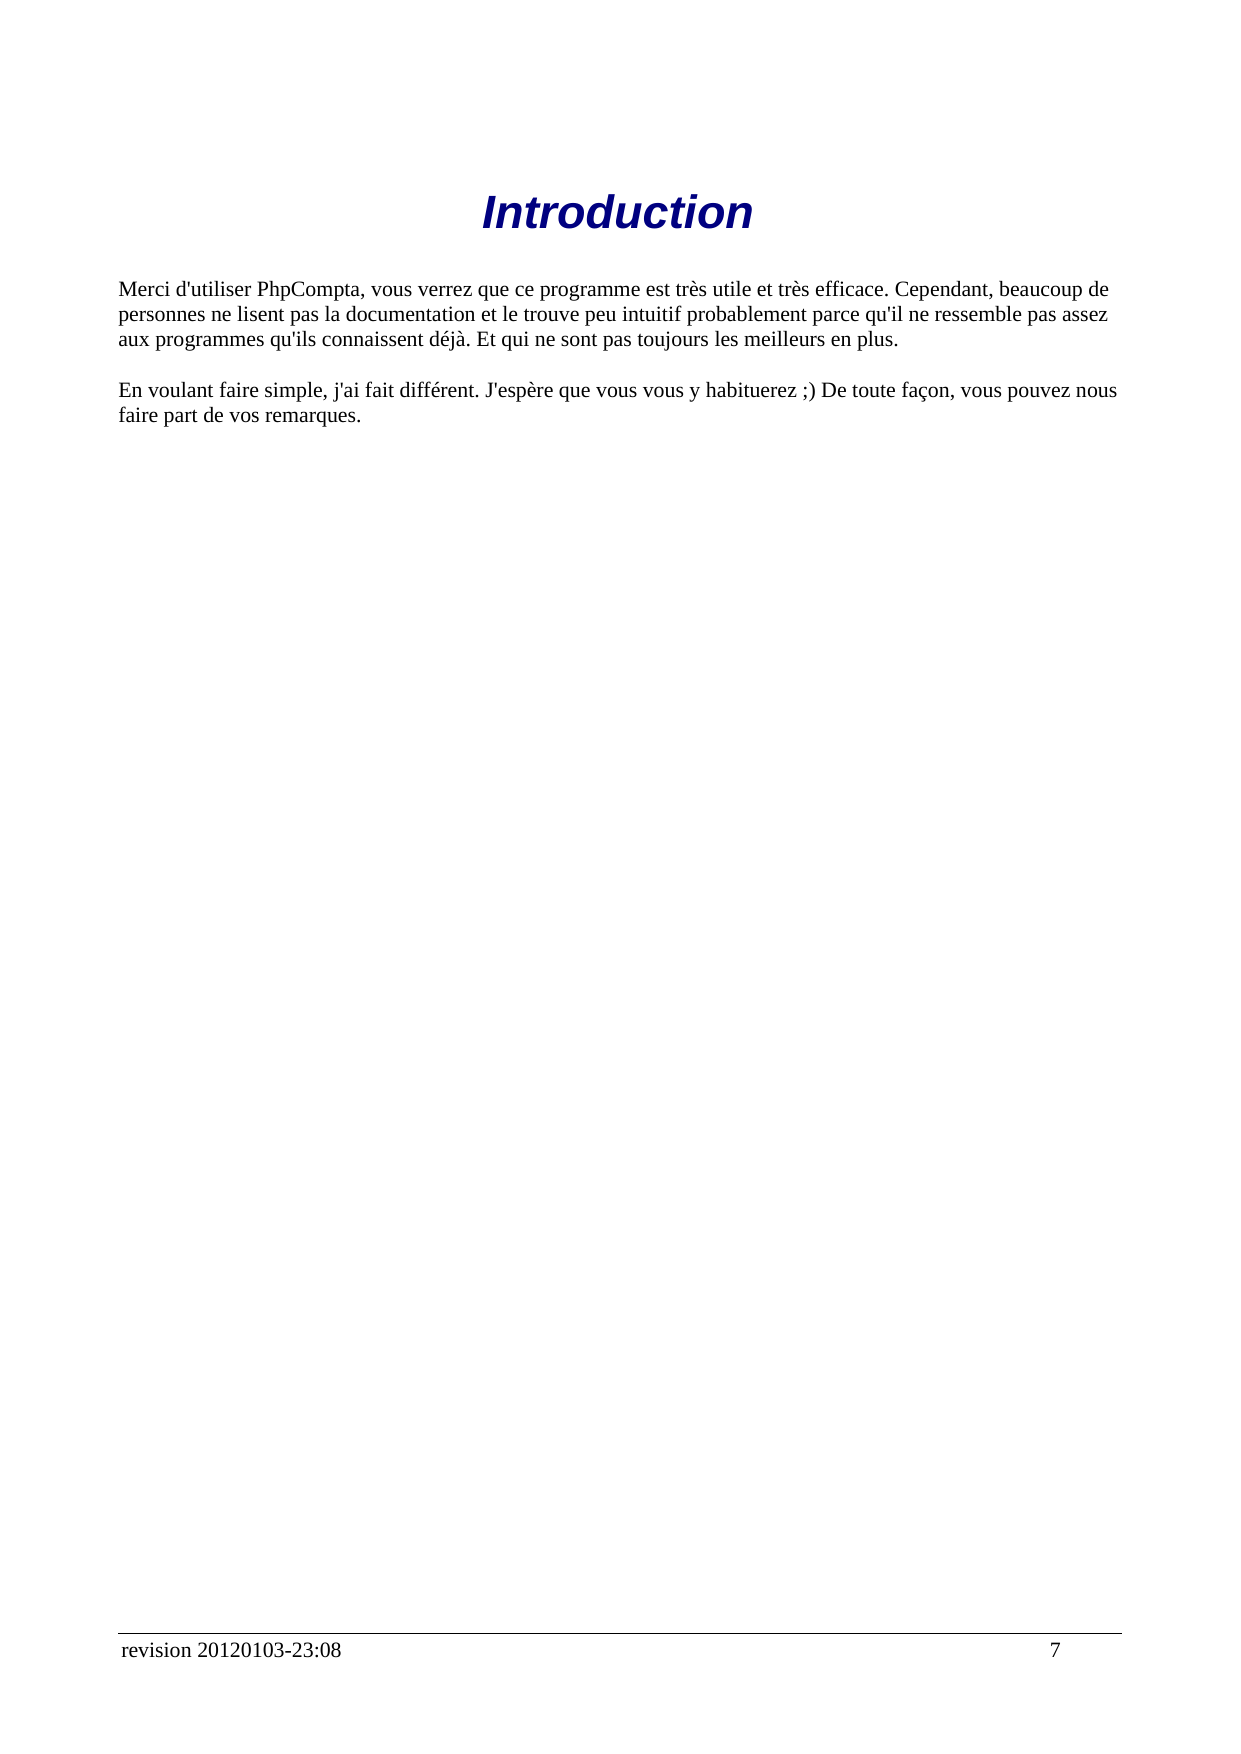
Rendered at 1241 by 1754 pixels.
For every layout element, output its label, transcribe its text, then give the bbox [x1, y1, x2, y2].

text En voulant faire simple, j'ai fait différent. J'espère que vous vous y habituerez ;) De toute façon, vous pouvez nous faire part de vos remarques. [118, 377, 1122, 427]
text Merci d'utiliser PhpCompta, vous verrez que ce programme est très utile et très efficace. Cependant, beaucoup de personnes ne lisent pas la documentation et le trouve peu intuitif probablement parce qu'il ne ressemble pas assez aux programmes qu'ils connaissent déjà. Et qui ne sont pas toujours les meilleurs en plus. [118, 276, 1122, 352]
subtitle Introduction [118, 184, 1122, 238]
